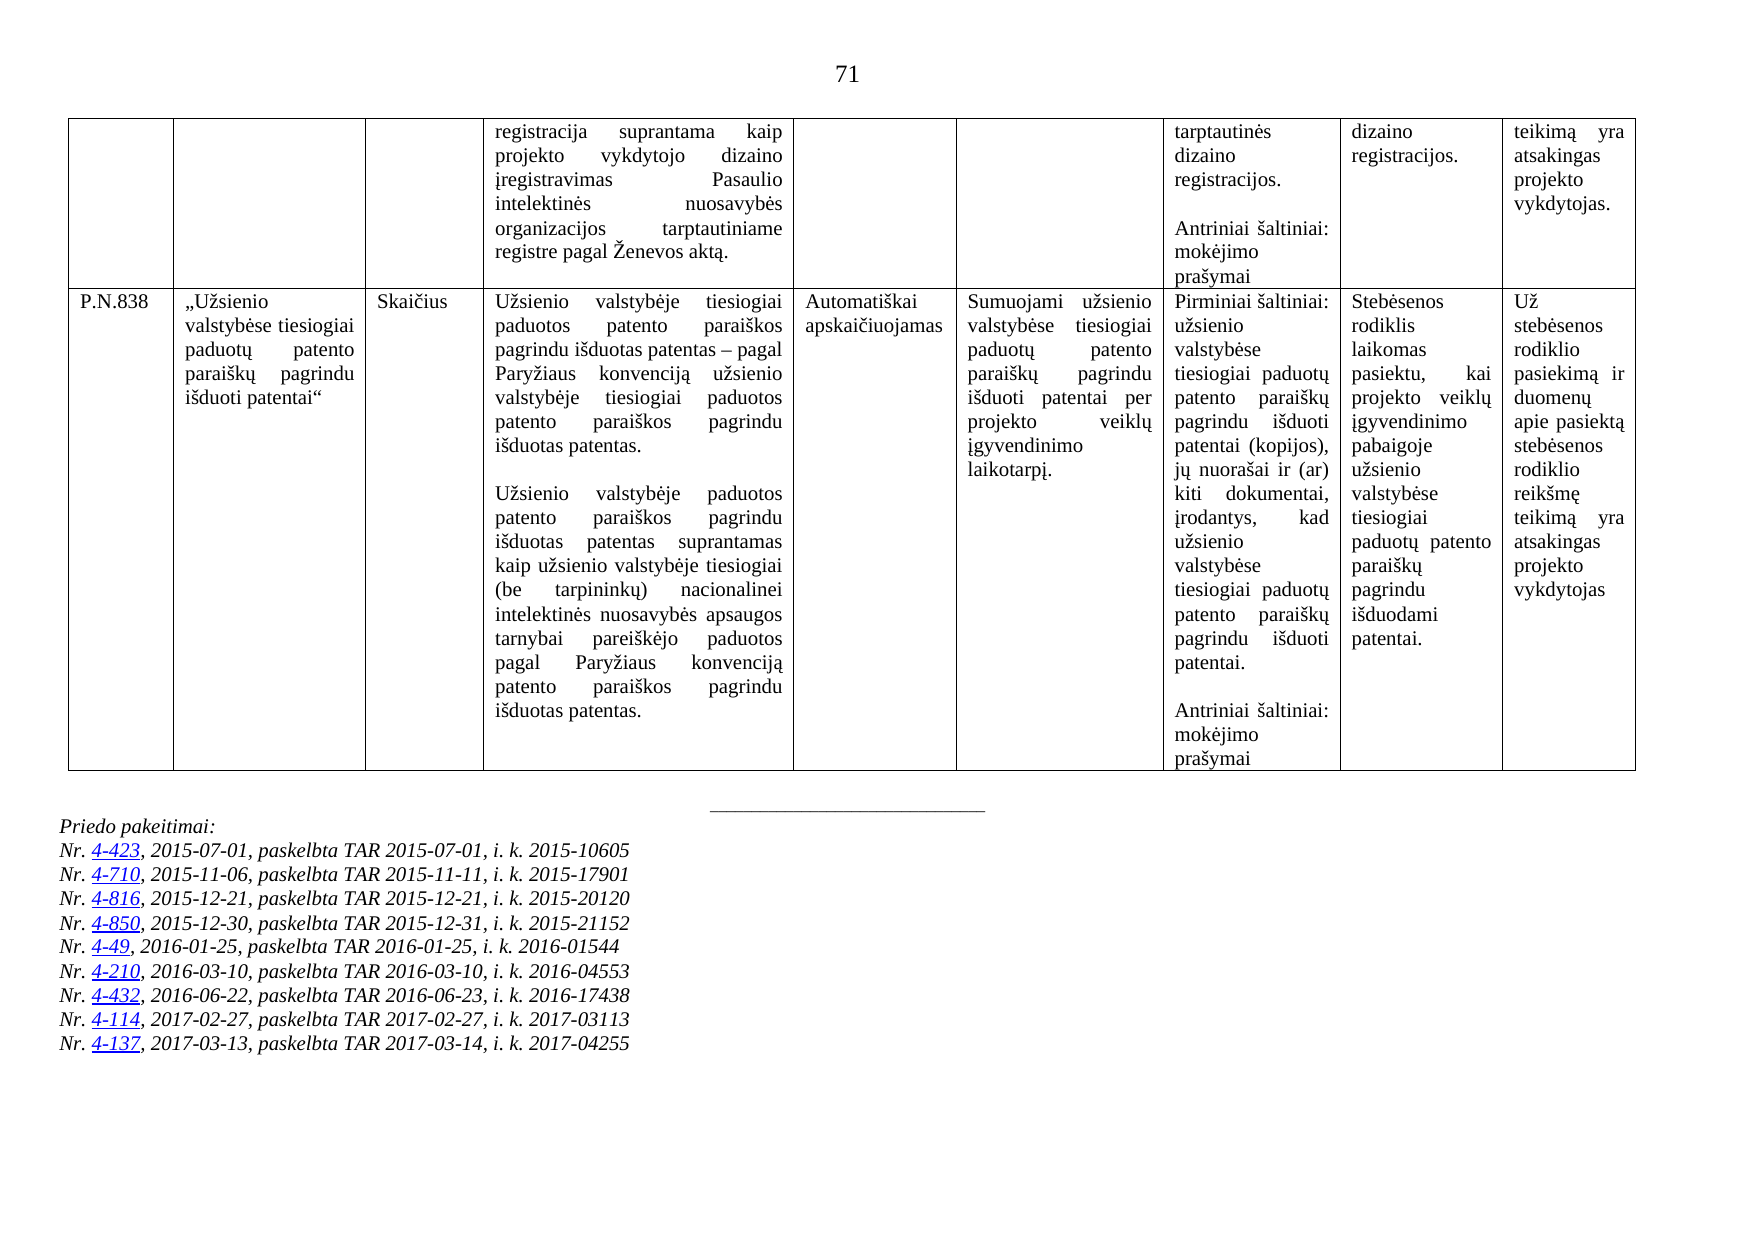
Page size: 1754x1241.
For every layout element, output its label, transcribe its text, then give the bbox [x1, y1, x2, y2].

table_cell Automatiškai apskaičiuojamas [794, 289, 956, 770]
table_cell Sumuojami užsienio valstybėse tiesiogiai paduotų patento paraiškų pagrindu išduoti patentai per projekto veiklų įgyvendinimo laikotarpį. [957, 289, 1163, 770]
table_cell Užsienio valstybėje tiesiogiai paduotos patento paraiškos pagrindu išduotas patentas – pagal Paryžiaus konvenciją užsienio valstybėje tiesiogiai paduotos patento paraiškos pagrindu išduotas patentas. Užsienio valstybėje paduotos patento paraiškos pagrindu išduotas patentas suprantamas kaip užsienio valstybėje tiesiogiai (be tarpininkų) nacionalinei intelektinės nuosavybės apsaugos tarnybai pareiškėjo paduotos pagal Paryžiaus konvenciją patento paraiškos pagrindu išduotas patentas. [484, 289, 793, 770]
table_cell registracija suprantama kaip projekto vykdytojo dizaino įregistravimas Pasaulio intelektinės nuosavybės organizacijos tarptautiniame registre pagal Ženevos aktą. [484, 119, 793, 288]
table_cell [957, 119, 1163, 288]
table_cell Skaičius [366, 289, 483, 770]
table_cell dizaino registracijos. [1341, 119, 1502, 288]
table_cell Už stebėsenos rodiklio pasiekimą ir duomenų apie pasiektą stebėsenos rodiklio reikšmę teikimą yra atsakingas projekto vykdytojas [1503, 289, 1635, 770]
text Nr. 4-423, 2015-07-01, paskelbta TAR 2015-07-01, i. k. 2015-10605 [59, 838, 1636, 862]
table_cell [794, 119, 956, 288]
text Nr. 4-114, 2017-02-27, paskelbta TAR 2017-02-27, i. k. 2017-03113 [59, 1007, 1636, 1031]
text Nr. 4-816, 2015-12-21, paskelbta TAR 2015-12-21, i. k. 2015-20120 [59, 886, 1636, 910]
table_cell Pirminiai šaltiniai: užsienio valstybėse tiesiogiai paduotų patento paraiškų pagrindu išduoti patentai (kopijos), jų nuorašai ir (ar) kiti dokumentai, įrodantys, kad užsienio valstybėse tiesiogiai paduotų patento paraiškų pagrindu išduoti patentai. Antriniai šaltiniai: mokėjimo prašymai [1164, 289, 1340, 770]
text Nr. 4-432, 2016-06-22, paskelbta TAR 2016-06-23, i. k. 2016-17438 [59, 983, 1636, 1007]
text Nr. 4-210, 2016-03-10, paskelbta TAR 2016-03-10, i. k. 2016-04553 [59, 958, 1636, 983]
table_cell [366, 119, 483, 288]
table_cell [69, 119, 173, 288]
text _________________________________ [59, 795, 1636, 814]
text Nr. 4-137, 2017-03-13, paskelbta TAR 2017-03-14, i. k. 2017-04255 [59, 1031, 1636, 1055]
table_cell [174, 119, 365, 288]
table_cell „Užsienio valstybėse tiesiogiai paduotų patento paraiškų pagrindu išduoti patentai“ [174, 289, 365, 770]
table_cell Stebėsenos rodiklis laikomas pasiektu, kai projekto veiklų įgyvendinimo pabaigoje užsienio valstybėse tiesiogiai paduotų patento paraiškų pagrindu išduodami patentai. [1341, 289, 1502, 770]
table_cell P.N.838 [69, 289, 173, 770]
table_cell teikimą yra atsakingas projekto vykdytojas. [1503, 119, 1635, 288]
text Nr. 4-850, 2015-12-30, paskelbta TAR 2015-12-31, i. k. 2015-21152 [59, 910, 1636, 934]
text Nr. 4-710, 2015-11-06, paskelbta TAR 2015-11-11, i. k. 2015-17901 [59, 862, 1636, 886]
table_cell tarptautinės dizaino registracijos. Antriniai šaltiniai: mokėjimo prašymai [1164, 119, 1340, 288]
text Nr. 4-49, 2016-01-25, paskelbta TAR 2016-01-25, i. k. 2016-01544 [59, 934, 1636, 958]
text Priedo pakeitimai: [59, 814, 1636, 838]
